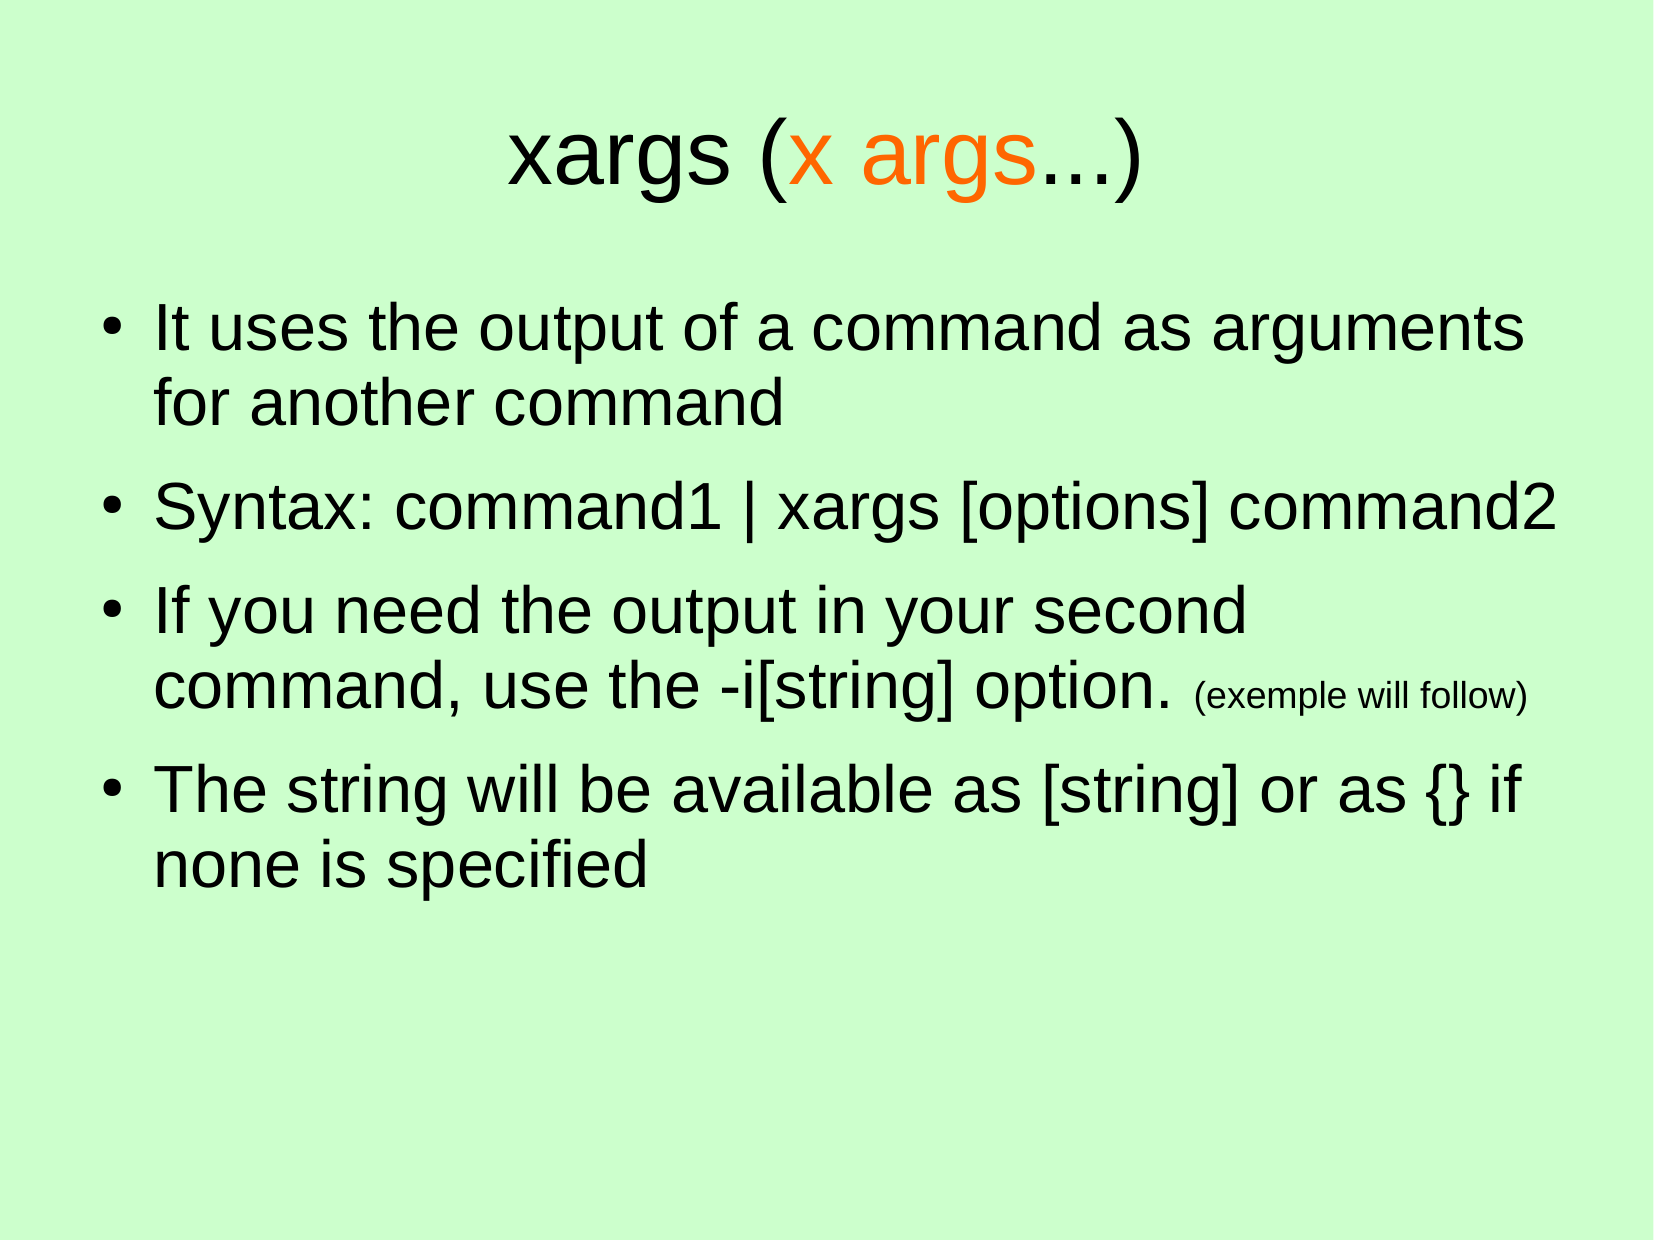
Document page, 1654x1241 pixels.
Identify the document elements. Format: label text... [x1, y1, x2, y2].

list It uses the output of a command as arguments for another command Syntax: command1 | xargs [options] command2 If you need the output in your second command, use the -i[string] option. (exemple will follow) The string will be available as [string] or as {} if none is specified [82, 290, 1571, 1010]
title xargs (x args...) [82, 49, 1571, 257]
